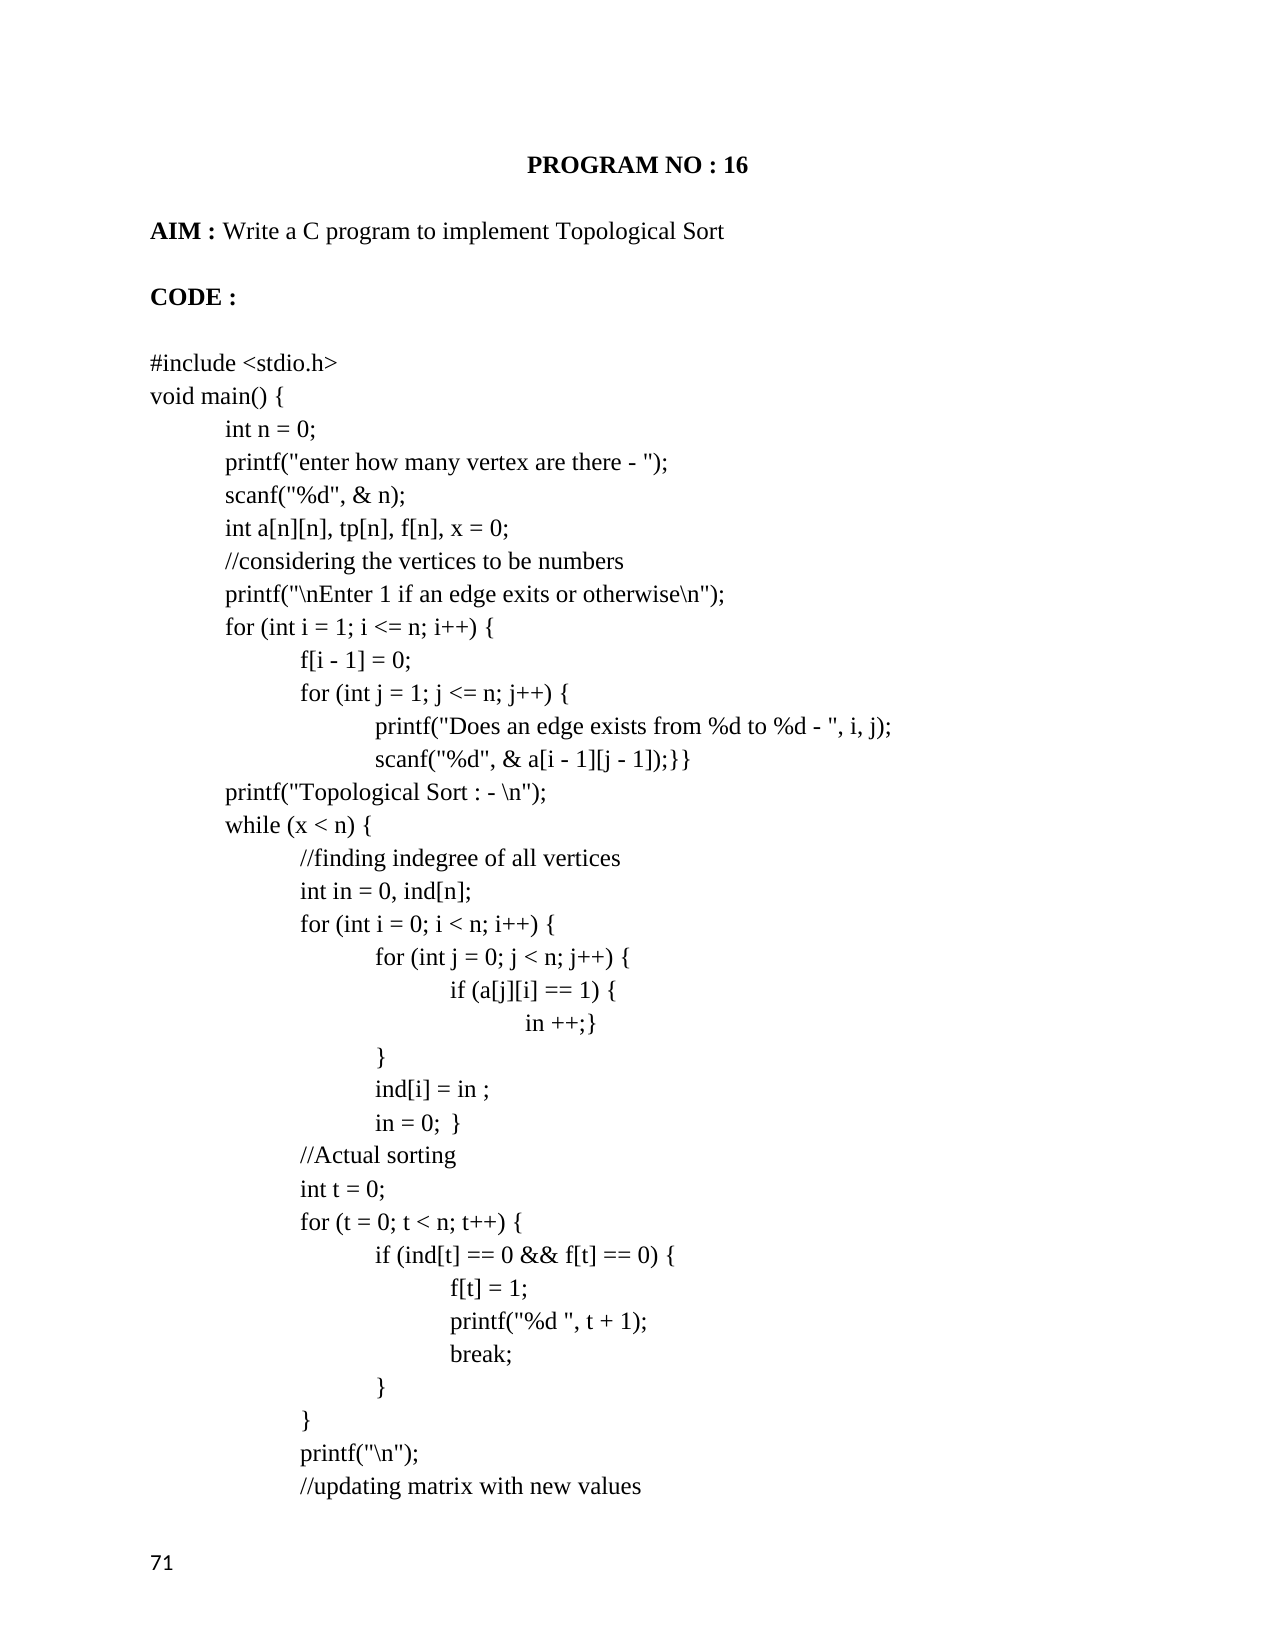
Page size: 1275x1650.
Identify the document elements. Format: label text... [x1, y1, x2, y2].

text while (x < n) { [150, 810, 1125, 839]
text } [150, 1042, 1125, 1070]
text void main() { [150, 381, 1125, 410]
text PROGRAM NO : 16 [150, 150, 1125, 179]
text } [150, 1405, 1125, 1433]
text break; [150, 1339, 1125, 1367]
text CODE : [150, 282, 1125, 311]
text //considering the vertices to be numbers [150, 546, 1125, 575]
text printf("Does an edge exists from %d to %d - ", i, j); [150, 711, 1125, 740]
text in = 0; } [150, 1108, 1125, 1136]
text } [150, 1372, 1125, 1401]
text for (int j = 1; j <= n; j++) { [150, 678, 1125, 707]
text f[i - 1] = 0; [150, 645, 1125, 674]
text #include <stdio.h> [150, 348, 1125, 377]
text printf("\n"); [150, 1438, 1125, 1467]
text for (t = 0; t < n; t++) { [150, 1207, 1125, 1235]
text int t = 0; [150, 1174, 1125, 1202]
text AIM : Write a C program to implement Topological Sort [150, 216, 1125, 245]
text if (ind[t] == 0 && f[t] == 0) { [150, 1240, 1125, 1268]
text printf("%d ", t + 1); [150, 1306, 1125, 1334]
text int n = 0; [150, 414, 1125, 443]
text int a[n][n], tp[n], f[n], x = 0; [150, 513, 1125, 542]
text if (a[j][i] == 1) { [150, 976, 1125, 1004]
text for (int i = 0; i < n; i++) { [150, 909, 1125, 938]
text for (int i = 1; i <= n; i++) { [150, 612, 1125, 641]
text printf("enter how many vertex are there - "); [150, 447, 1125, 476]
text scanf("%d", & n); [150, 480, 1125, 509]
text int in = 0, ind[n]; [150, 876, 1125, 905]
text scanf("%d", & a[i - 1][j - 1]);}} [150, 744, 1125, 773]
text //updating matrix with new values [150, 1471, 1125, 1499]
text printf("\nEnter 1 if an edge exits or otherwise\n"); [150, 579, 1125, 608]
text f[t] = 1; [150, 1273, 1125, 1301]
text printf("Topological Sort : - \n"); [150, 777, 1125, 806]
text //Actual sorting [150, 1141, 1125, 1169]
text in ++;} [150, 1008, 1125, 1037]
text for (int j = 0; j < n; j++) { [150, 942, 1125, 971]
text ind[i] = in ; [150, 1074, 1125, 1103]
text //finding indegree of all vertices [150, 843, 1125, 872]
